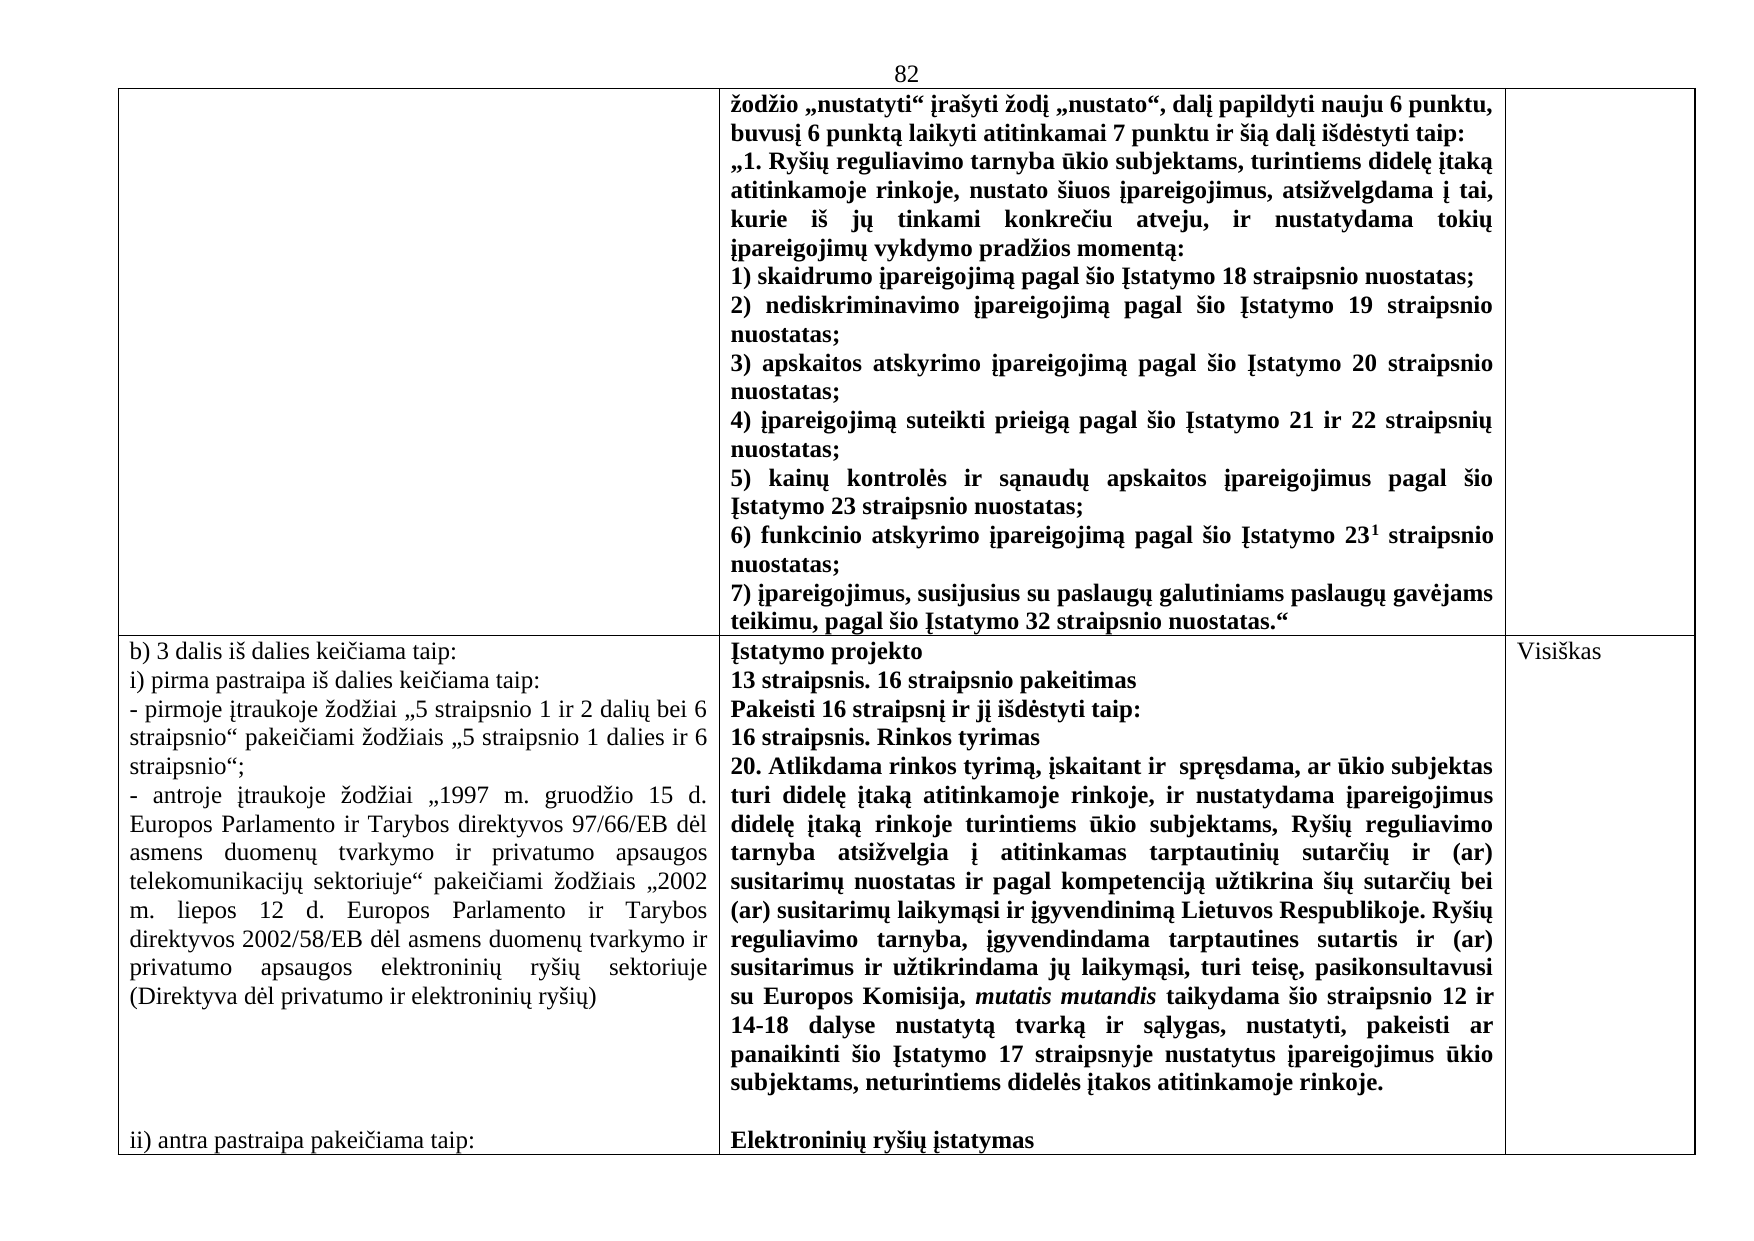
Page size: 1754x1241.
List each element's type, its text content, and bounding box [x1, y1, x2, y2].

table_cell Visiškas [1506, 636, 1694, 1154]
table_cell b) 3 dalis iš dalies keičiama taip: i) pirma pastraipa iš dalies keičiama taip: - pirmoje įtraukoje žodžiai „5 straipsnio 1 ir 2 dalių bei 6 straipsnio“ pakeičiami žodžiais „5 straipsnio 1 dalies ir 6 straipsnio“; - antroje įtraukoje žodžiai „1997 m. gruodžio 15 d. Europos Parlamento ir Tarybos direktyvos 97/66/EB dėl asmens duomenų tvarkymo ir privatumo apsaugos telekomunikacijų sektoriuje“ pakeičiami žodžiais „2002 m. liepos 12 d. Europos Parlamento ir Tarybos direktyvos 2002/58/EB dėl asmens duomenų tvarkymo ir privatumo apsaugos elektroninių ryšių sektoriuje (Direktyva dėl privatumo ir elektroninių ryšių) ii) antra pastraipa pakeičiama taip: [119, 636, 719, 1154]
table_cell žodžio „nustatyti“ įrašyti žodį „nustato“, dalį papildyti nauju 6 punktu, buvusį 6 punktą laikyti atitinkamai 7 punktu ir šią dalį išdėstyti taip: „1. Ryšių reguliavimo tarnyba ūkio subjektams, turintiems didelę įtaką atitinkamoje rinkoje, nustato šiuos įpareigojimus, atsižvelgdama į tai, kurie iš jų tinkami konkrečiu atveju, ir nustatydama tokių įpareigojimų vykdymo pradžios momentą: 1) skaidrumo įpareigojimą pagal šio Įstatymo 18 straipsnio nuostatas; 2) nediskriminavimo įpareigojimą pagal šio Įstatymo 19 straipsnio nuostatas; 3) apskaitos atskyrimo įpareigojimą pagal šio Įstatymo 20 straipsnio nuostatas; 4) įpareigojimą suteikti prieigą pagal šio Įstatymo 21 ir 22 straipsnių nuostatas; 5) kainų kontrolės ir sąnaudų apskaitos įpareigojimus pagal šio Įstatymo 23 straipsnio nuostatas; 6) funkcinio atskyrimo įpareigojimą pagal šio Įstatymo 231 straipsnio nuostatas; 7) įpareigojimus, susijusius su paslaugų galutiniams paslaugų gavėjams teikimu, pagal šio Įstatymo 32 straipsnio nuostatas.“ [720, 89, 1505, 635]
table_cell [1506, 89, 1694, 635]
table_cell Įstatymo projekto 13 straipsnis. 16 straipsnio pakeitimas Pakeisti 16 straipsnį ir jį išdėstyti taip: 16 straipsnis. Rinkos tyrimas 20. Atlikdama rinkos tyrimą, įskaitant ir spręsdama, ar ūkio subjektas turi didelę įtaką atitinkamoje rinkoje, ir nustatydama įpareigojimus didelę įtaką rinkoje turintiems ūkio subjektams, Ryšių reguliavimo tarnyba atsižvelgia į atitinkamas tarptautinių sutarčių ir (ar) susitarimų nuostatas ir pagal kompetenciją užtikrina šių sutarčių bei (ar) susitarimų laikymąsi ir įgyvendinimą Lietuvos Respublikoje. Ryšių reguliavimo tarnyba, įgyvendindama tarptautines sutartis ir (ar) susitarimus ir užtikrindama jų laikymąsi, turi teisę, pasikonsultavusi su Europos Komisija, mutatis mutandis taikydama šio straipsnio 12 ir 14-18 dalyse nustatytą tvarką ir sąlygas, nustatyti, pakeisti ar panaikinti šio Įstatymo 17 straipsnyje nustatytus įpareigojimus ūkio subjektams, neturintiems didelės įtakos atitinkamoje rinkoje. Elektroninių ryšių įstatymas [720, 636, 1505, 1154]
table_cell [119, 89, 719, 635]
